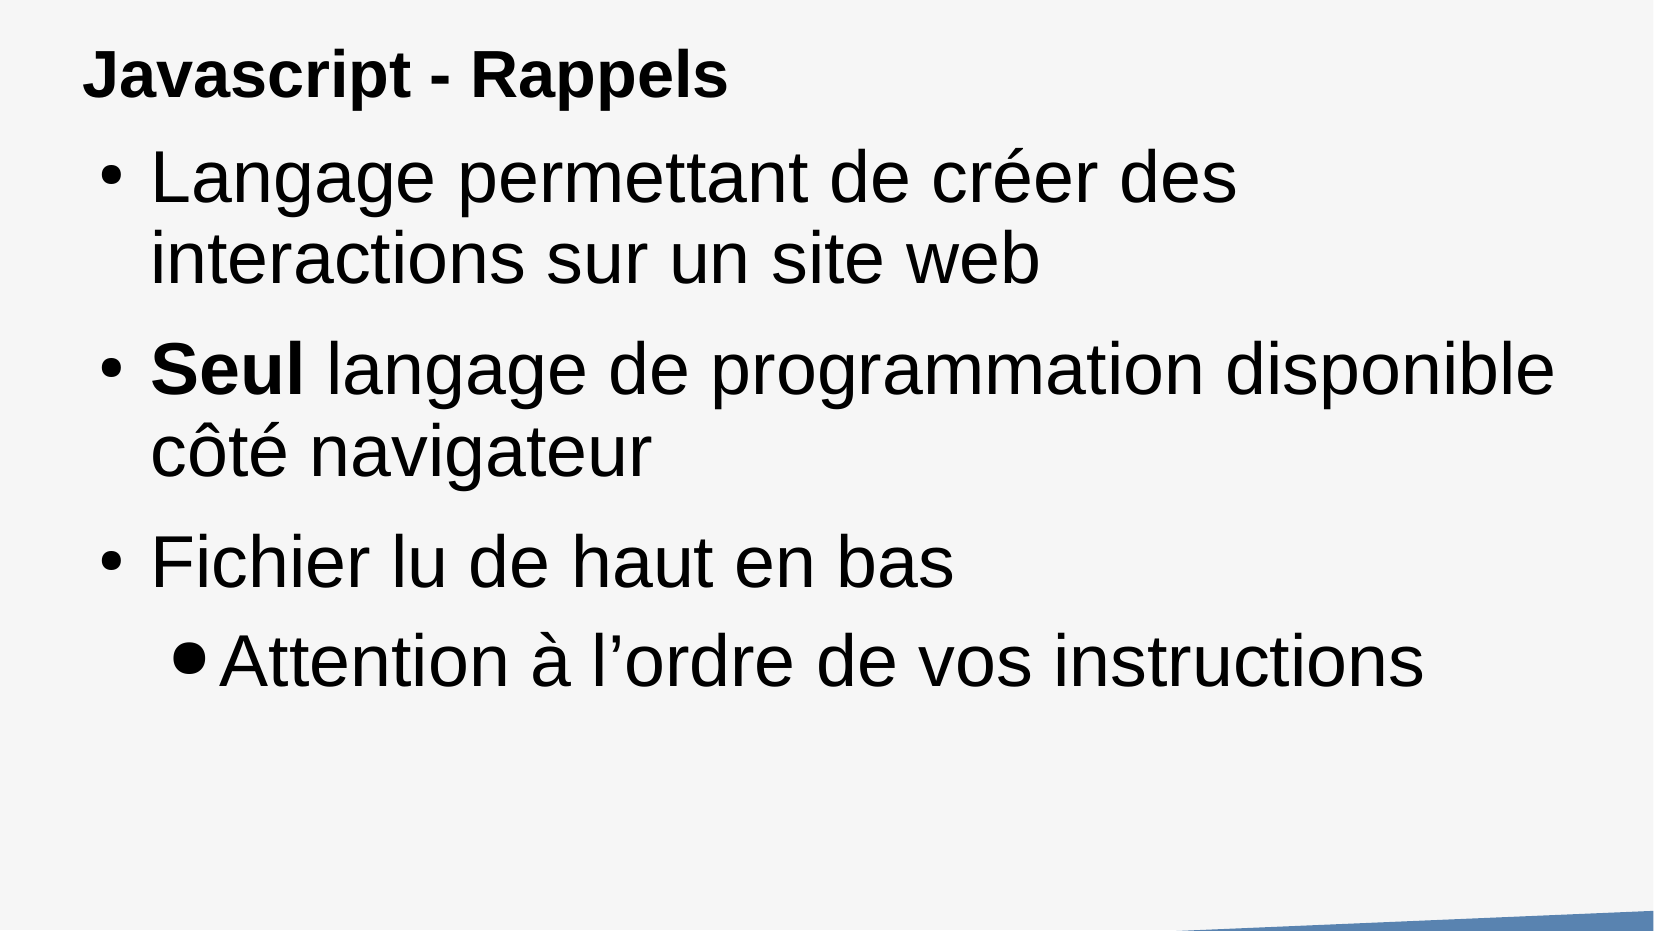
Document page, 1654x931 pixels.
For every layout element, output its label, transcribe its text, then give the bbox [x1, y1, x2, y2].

text_box [1176, 910, 1654, 931]
title Javascript - Rappels [82, 37, 1571, 114]
list Langage permettant de créer des interactions sur un site web Seul langage de programmation disponible côté navigateur Fichier lu de haut en bas Attention à l’ordre de vos instructions [80, 135, 1620, 709]
